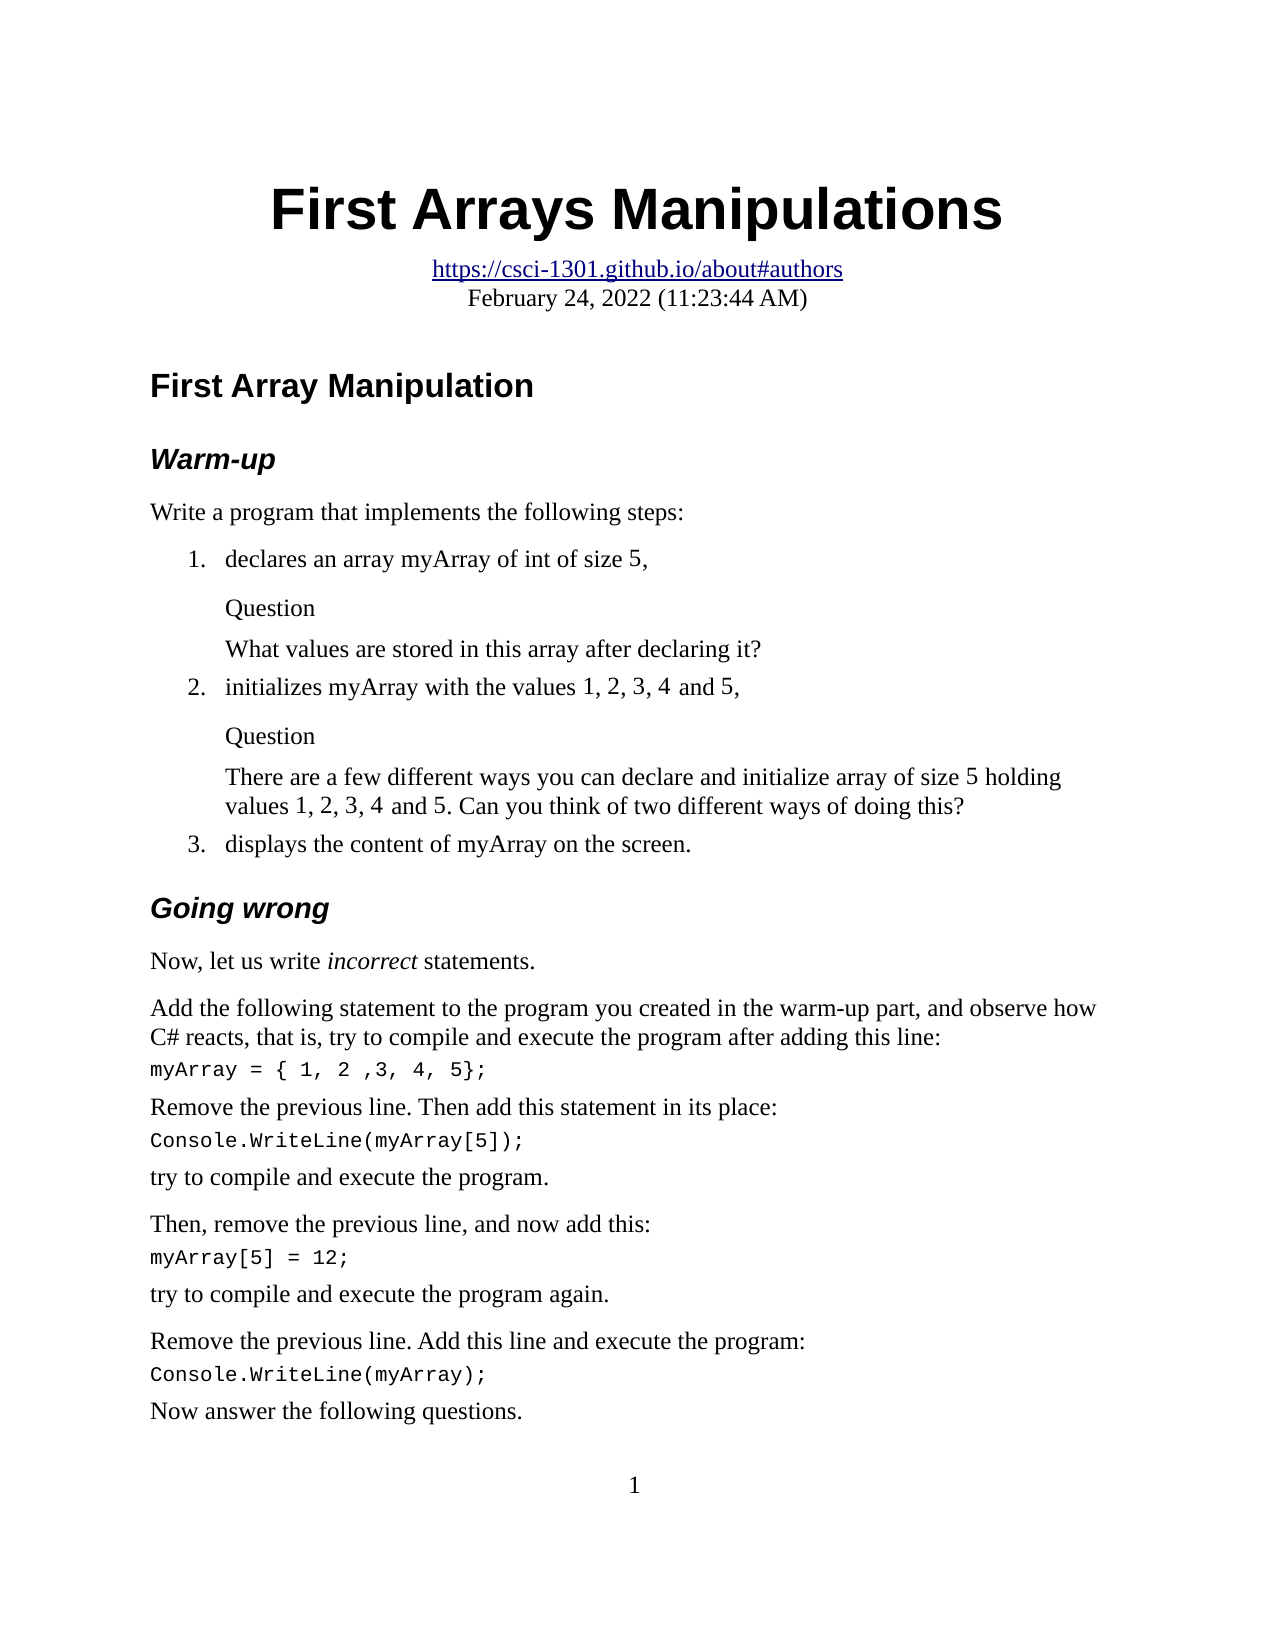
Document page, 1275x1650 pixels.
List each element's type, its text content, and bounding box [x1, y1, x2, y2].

text Console.WriteLine(myArray); [150, 1364, 1125, 1387]
text Remove the previous line. Add this line and execute the program: [150, 1326, 1125, 1355]
text February 24, 2022 (11:23:44 AM) [150, 283, 1125, 312]
text Then, remove the previous line, and now add this: [150, 1209, 1125, 1238]
text Add the following statement to the program you created in the warm-up part, and observe how C# reacts, that is, try to compile and execute the program after adding this line: [150, 993, 1125, 1051]
text myArray = { 1, 2 ,3, 4, 5}; [150, 1059, 1125, 1083]
list There are a few different ways you can declare and initialize array of size holding values , , , and . Can you think of two different ways of doing this? [187, 762, 1125, 820]
list What values are stored in this array after declaring it? [187, 634, 1125, 663]
title First Arrays Manipulations [150, 175, 1125, 242]
text try to compile and execute the program again. [150, 1279, 1125, 1308]
list declares an array myArray of int of size , [187, 544, 1125, 572]
text https://csci-1301.github.io/about#authors [150, 254, 1125, 283]
subtitle Warm-up [150, 442, 1125, 476]
list displays the content of myArray on the screen. [187, 829, 1125, 857]
text Remove the previous line. Then add this statement in its place: [150, 1092, 1125, 1121]
text Now, let us write incorrect statements. [150, 946, 1125, 975]
list Question [187, 593, 1125, 622]
text Write a program that implements the following steps: [150, 497, 1125, 526]
subtitle First Array Manipulation [150, 366, 1125, 404]
subtitle Going wrong [150, 891, 1125, 925]
text Console.WriteLine(myArray[5]); [150, 1130, 1125, 1153]
text myArray[5] = 12; [150, 1247, 1125, 1270]
list Question [187, 721, 1125, 750]
text Now answer the following questions. [150, 1396, 1125, 1425]
list initializes myArray with the values , , , and , [187, 672, 1125, 701]
text try to compile and execute the program. [150, 1162, 1125, 1191]
